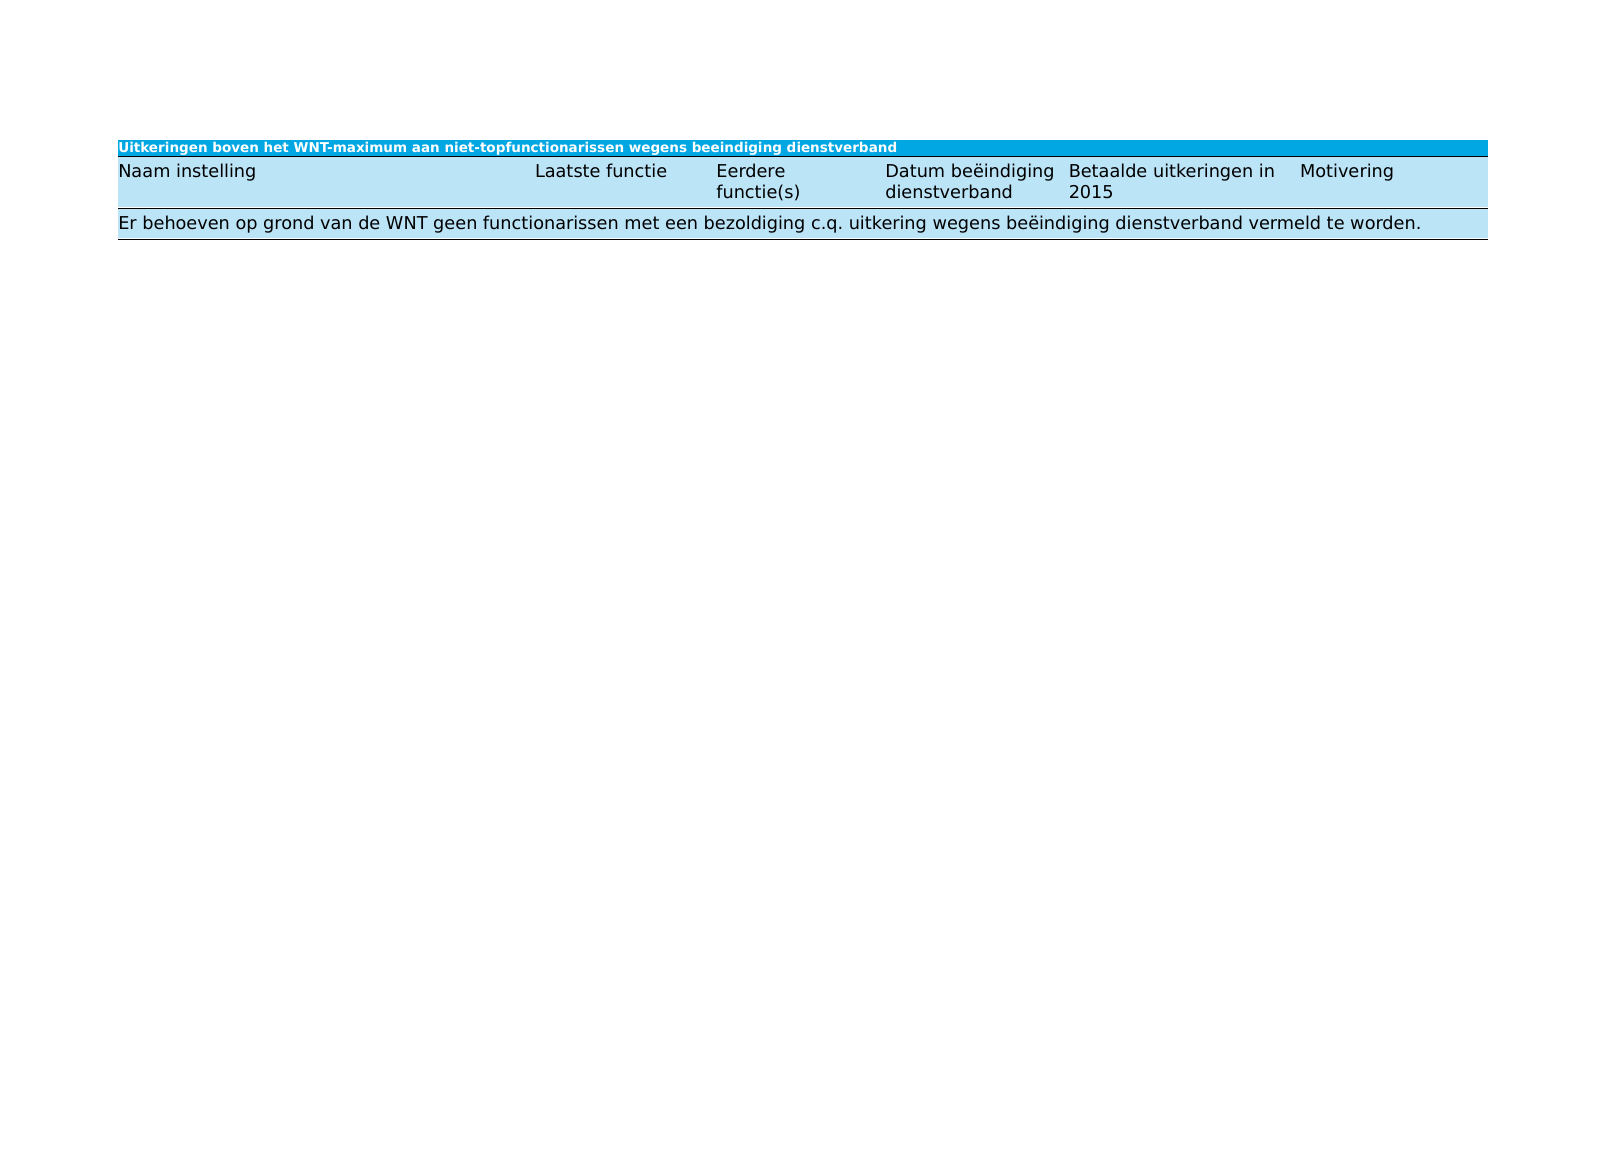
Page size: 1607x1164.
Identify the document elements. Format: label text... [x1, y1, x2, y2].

table_cell Datum beëindiging dienstverband [879, 157, 1063, 207]
table_cell Eerdere functie(s) [710, 157, 879, 207]
table_header Uitkeringen boven het WNT-maximum aan niet-topfunctionarissen wegens beeindiging dienstverband [118, 140, 1488, 156]
table_cell Motivering [1294, 157, 1488, 207]
table_cell Er behoeven op grond van de WNT geen functionarissen met een bezoldiging c.q. uitkering wegens beëindiging dienstverband vermeld te worden. [118, 209, 1488, 238]
table_cell Laatste functie [529, 157, 710, 207]
table_cell Betaalde uitkeringen in 2015 [1063, 157, 1294, 207]
table_cell Naam instelling [118, 157, 529, 207]
